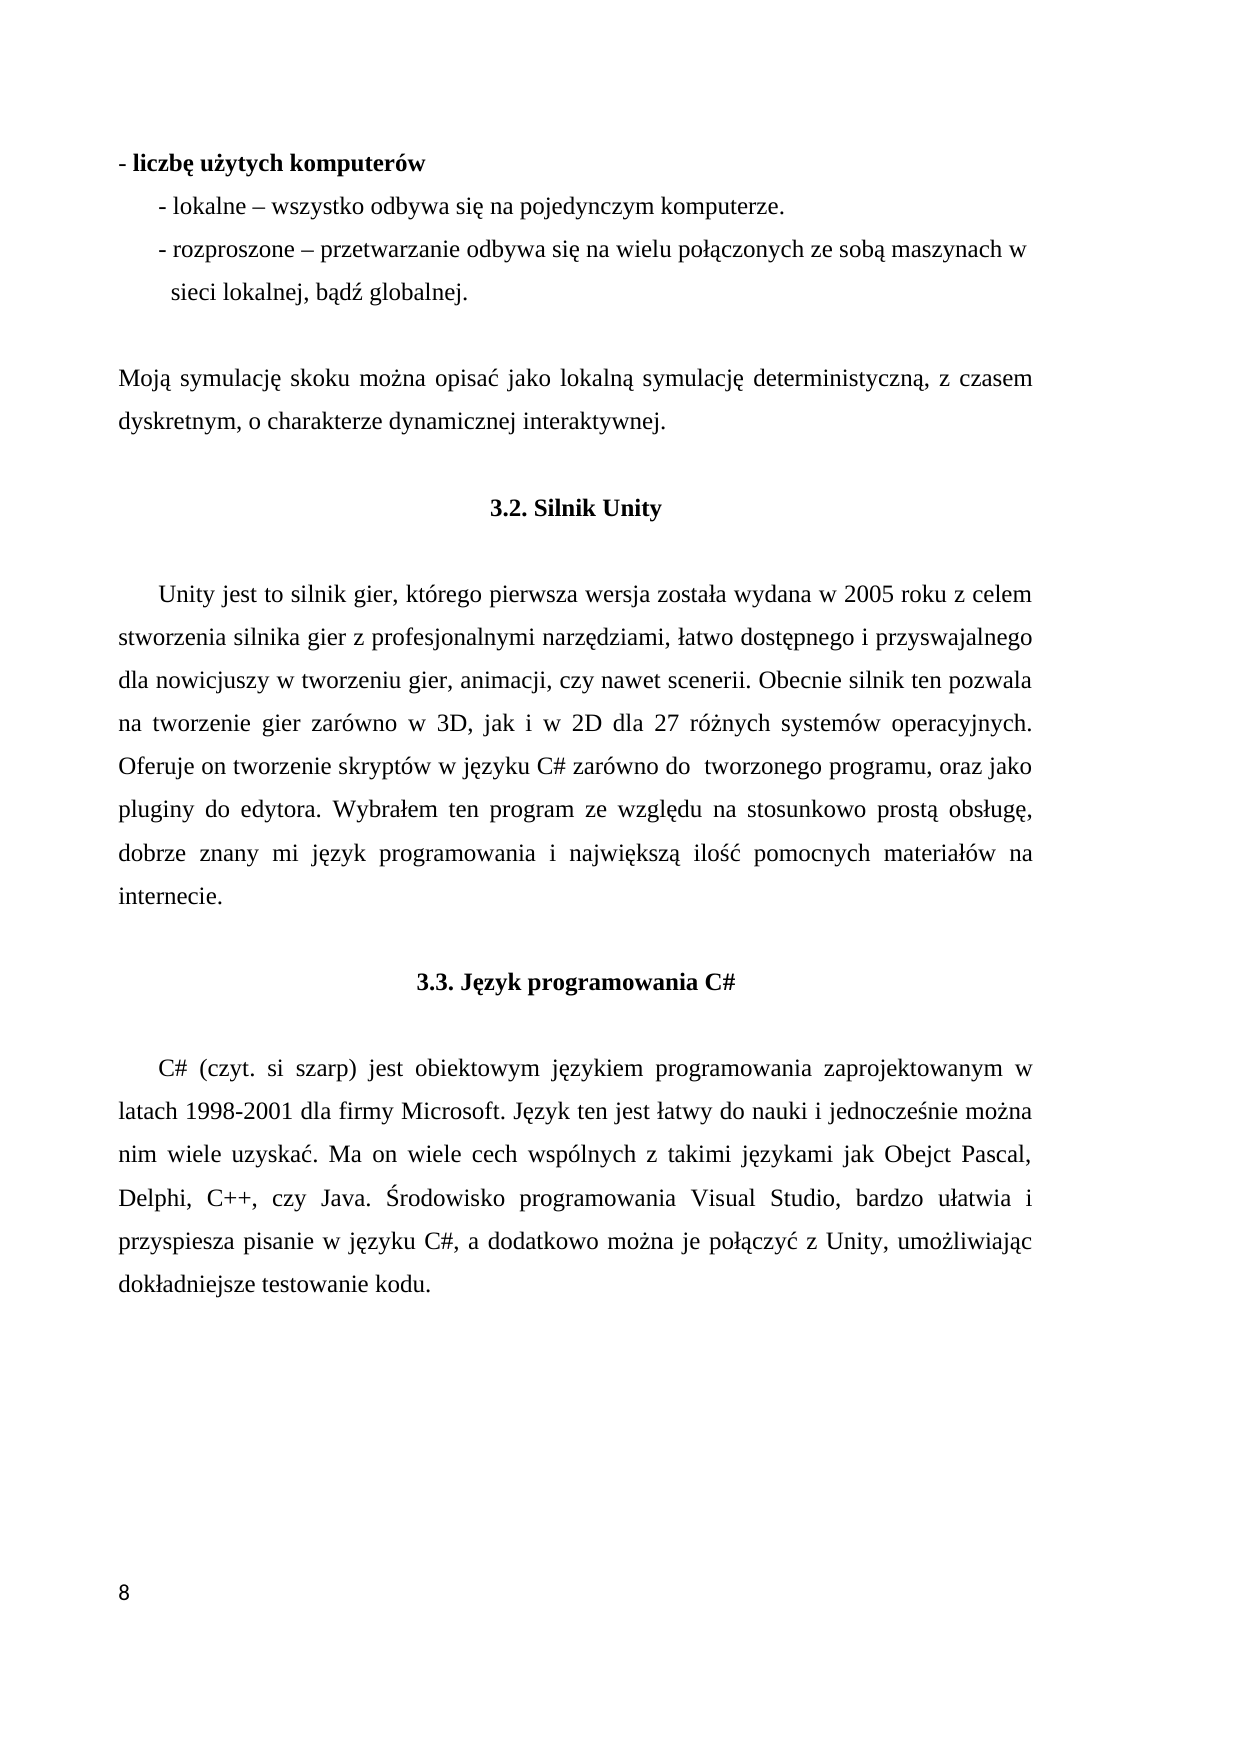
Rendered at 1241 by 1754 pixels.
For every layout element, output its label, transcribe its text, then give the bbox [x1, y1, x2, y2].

text - liczbę użytych komputerów [118, 148, 1033, 176]
text Unity jest to silnik gier, którego pierwsza wersja została wydana w 2005 roku z celem stworzenia silnika gier z profesjonalnymi narzędziami, łatwo dostępnego i przyswajalnego dla nowicjuszy w tworzeniu gier, animacji, czy nawet scenerii. Obecnie silnik ten pozwala na tworzenie gier zarówno w 3D, jak i w 2D dla 27 różnych systemów operacyjnych. Oferuje on tworzenie skryptów w języku C# zarówno do tworzonego programu, oraz jako pluginy do edytora. Wybrałem ten program ze względu na stosunkowo prostą obsługę, dobrze znany mi język programowania i największą ilość pomocnych materiałów na internecie. [118, 579, 1033, 909]
text Moją symulację skoku można opisać jako lokalną symulację deterministyczną, z czasem dyskretnym, o charakterze dynamicznej interaktywnej. [118, 363, 1033, 435]
text 3.3. Język programowania C# [118, 967, 1033, 996]
text - rozproszone – przetwarzanie odbywa się na wielu połączonych ze sobą maszynach w sieci lokalnej, bądź globalnej. [118, 234, 1033, 306]
text C# (czyt. si szarp) jest obiektowym językiem programowania zaprojektowanym w latach 1998-2001 dla firmy Microsoft. Język ten jest łatwy do nauki i jednocześnie można nim wiele uzyskać. Ma on wiele cech wspólnych z takimi językami jak Obejct Pascal, Delphi, C++, czy Java. Środowisko programowania Visual Studio, bardzo ułatwia i przyspiesza pisanie w języku C#, a dodatkowo można je połączyć z Unity, umożliwiając dokładniejsze testowanie kodu. [118, 1053, 1033, 1298]
text - lokalne – wszystko odbywa się na pojedynczym komputerze. [118, 191, 1033, 219]
text 3.2. Silnik Unity [118, 493, 1033, 521]
